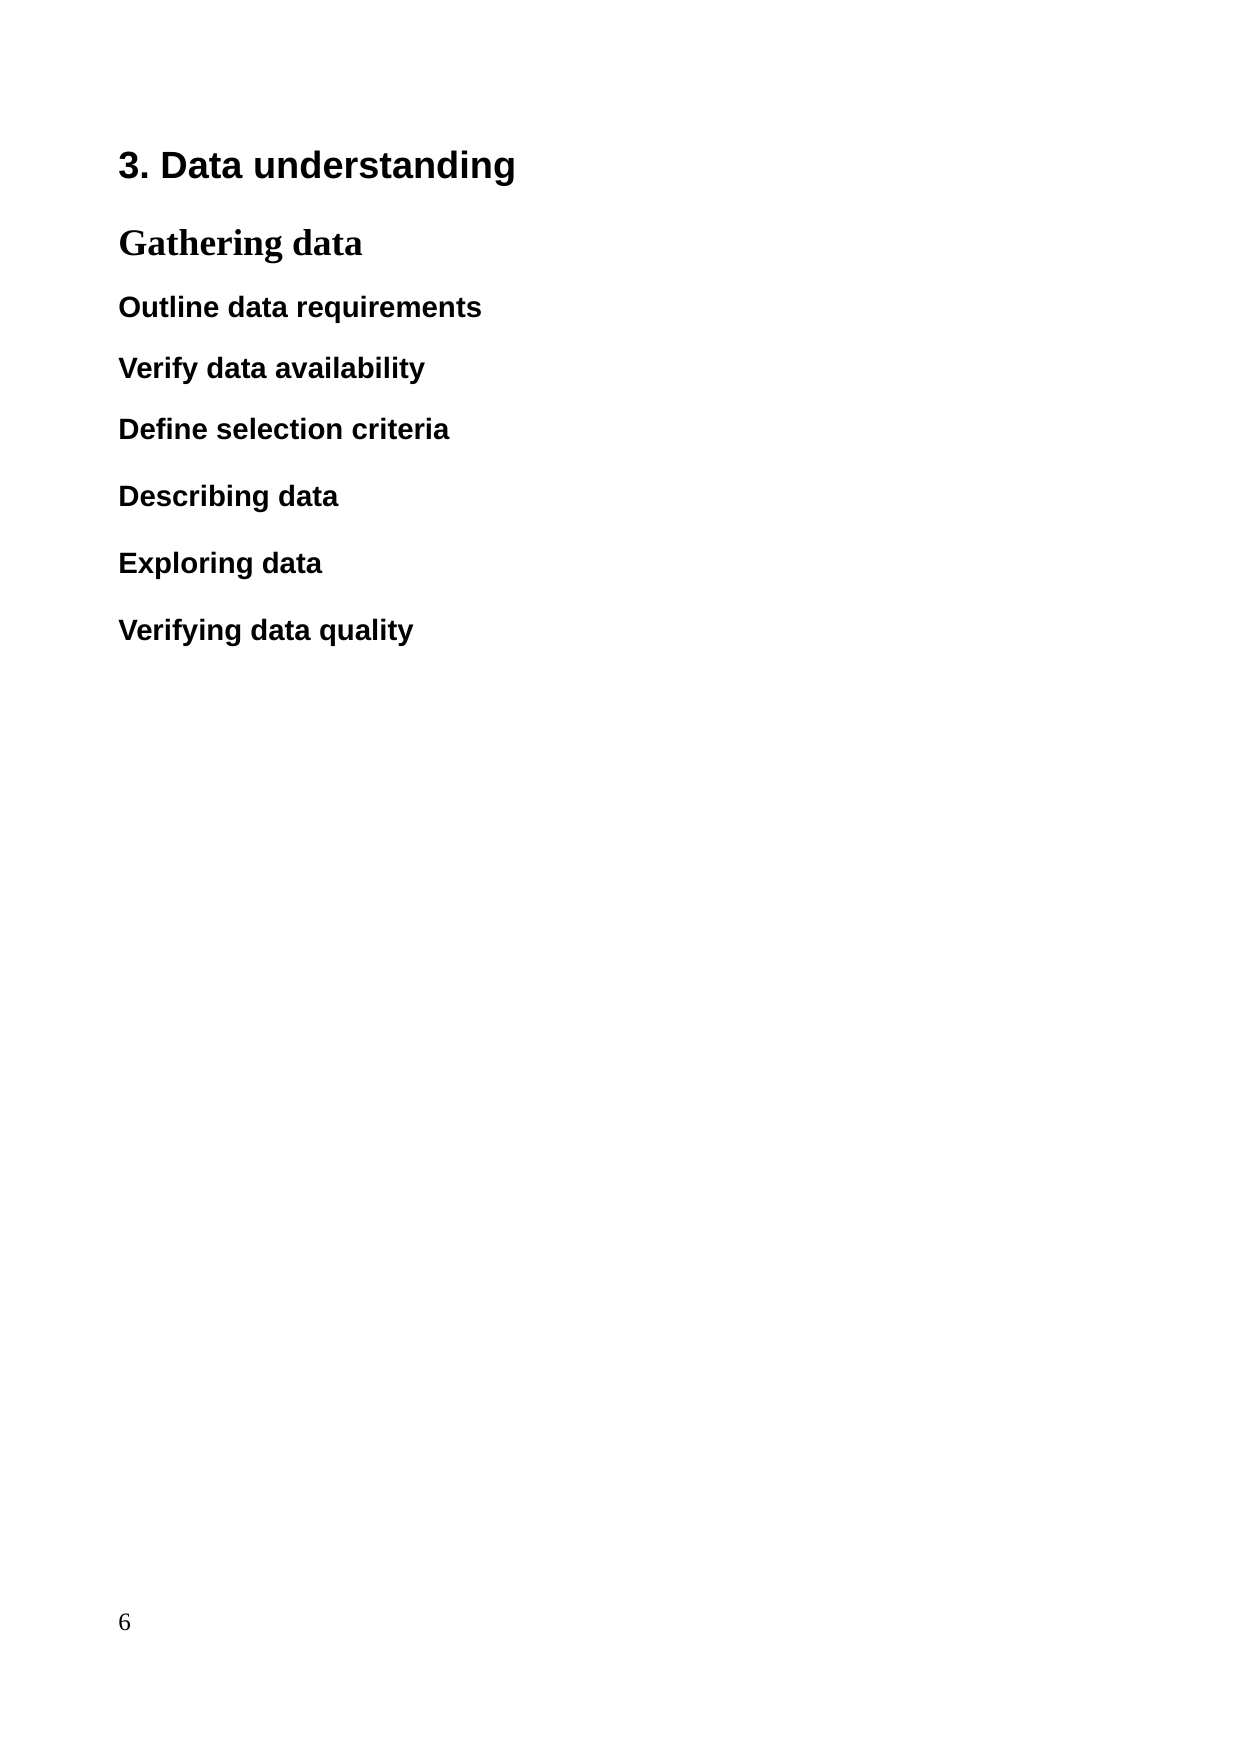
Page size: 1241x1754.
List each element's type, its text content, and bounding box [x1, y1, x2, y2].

subtitle Exploring data [118, 546, 1122, 580]
subtitle Verify data availability [118, 351, 1122, 385]
subtitle 3. Data understanding [118, 143, 1122, 187]
subtitle Describing data [118, 479, 1122, 513]
subtitle Gathering data [118, 220, 1122, 263]
subtitle Outline data requirements [118, 290, 1122, 324]
subtitle Verifying data quality [118, 613, 1122, 647]
subtitle Define selection criteria [118, 412, 1122, 446]
